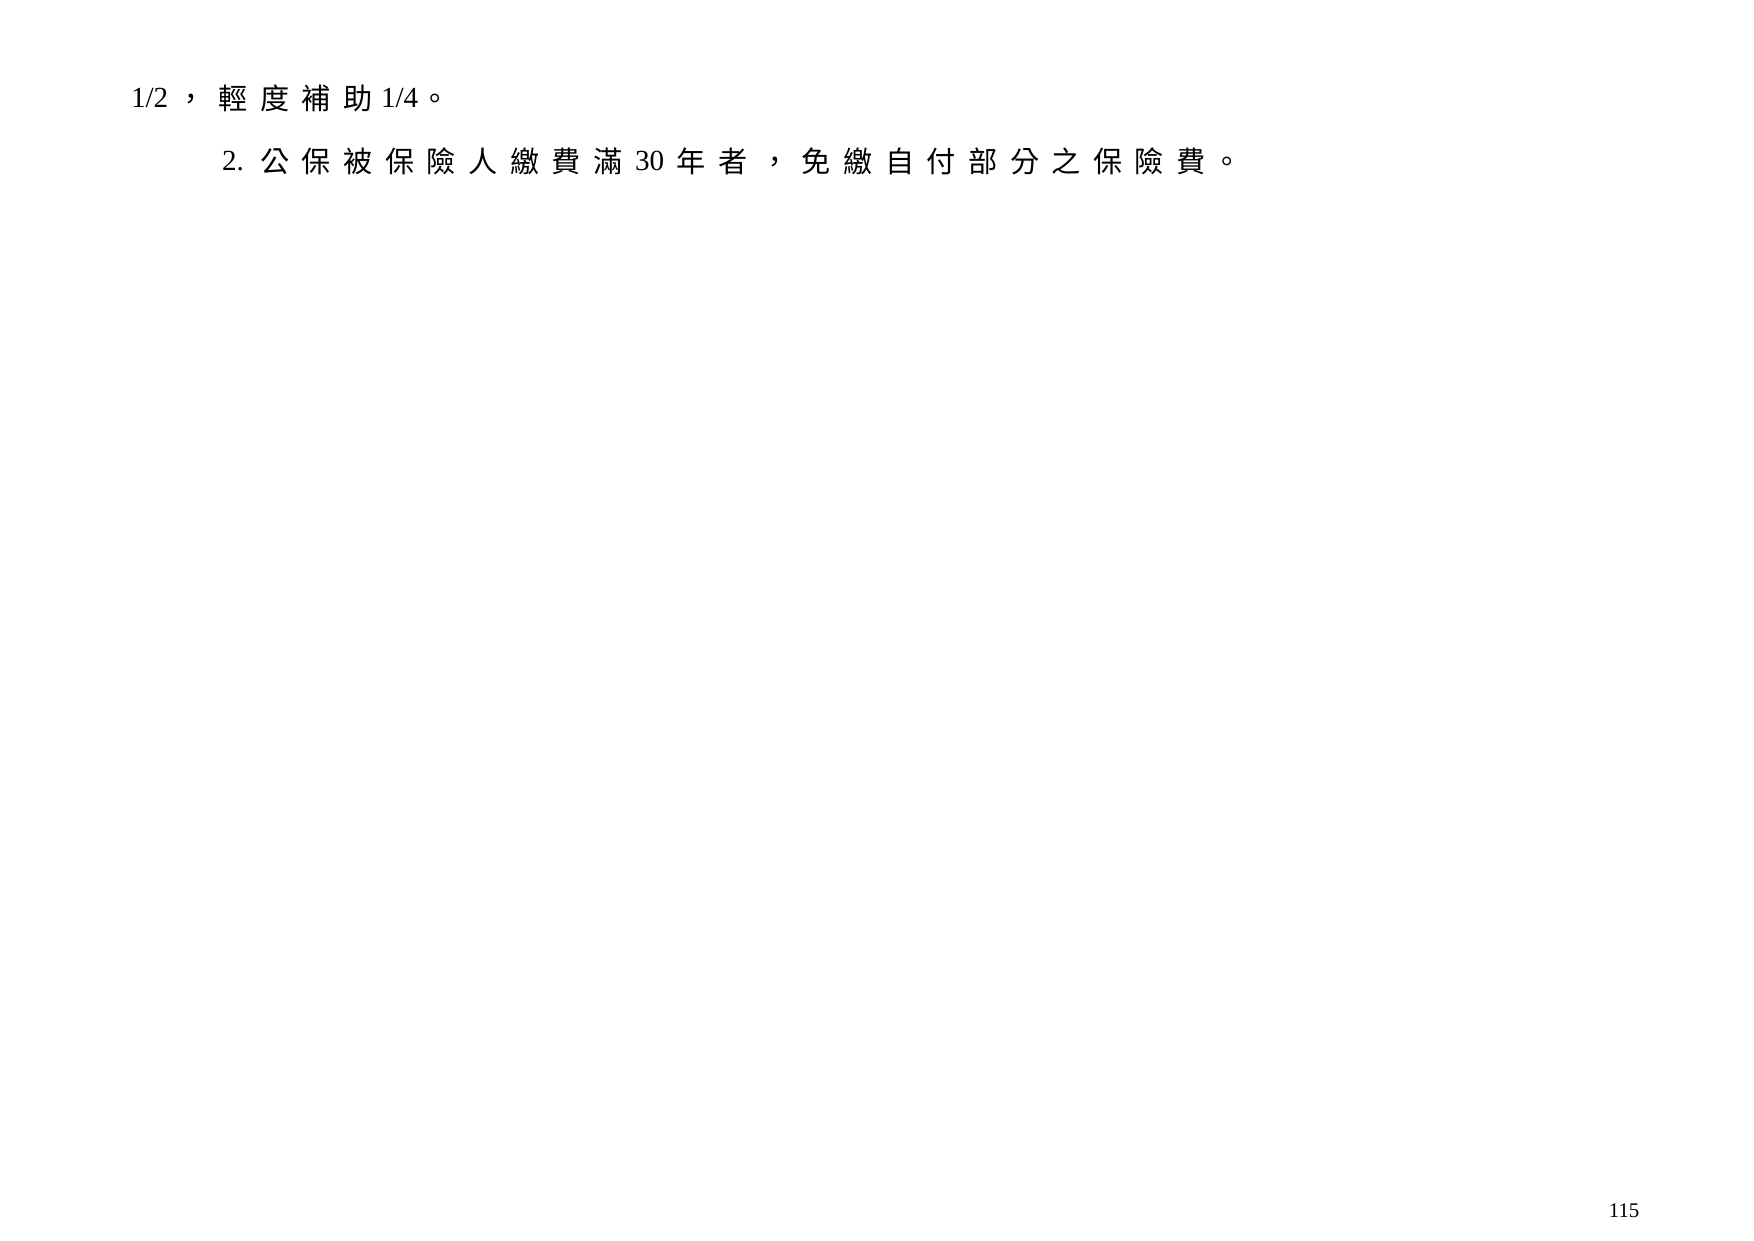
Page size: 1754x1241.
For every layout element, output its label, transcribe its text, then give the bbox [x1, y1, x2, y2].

text 2.公保被保險人繳費滿30年者，免繳自付部分之保險費。 [128, 118, 1628, 180]
text 1/2，輕度補助1/4。 [128, 55, 1628, 118]
